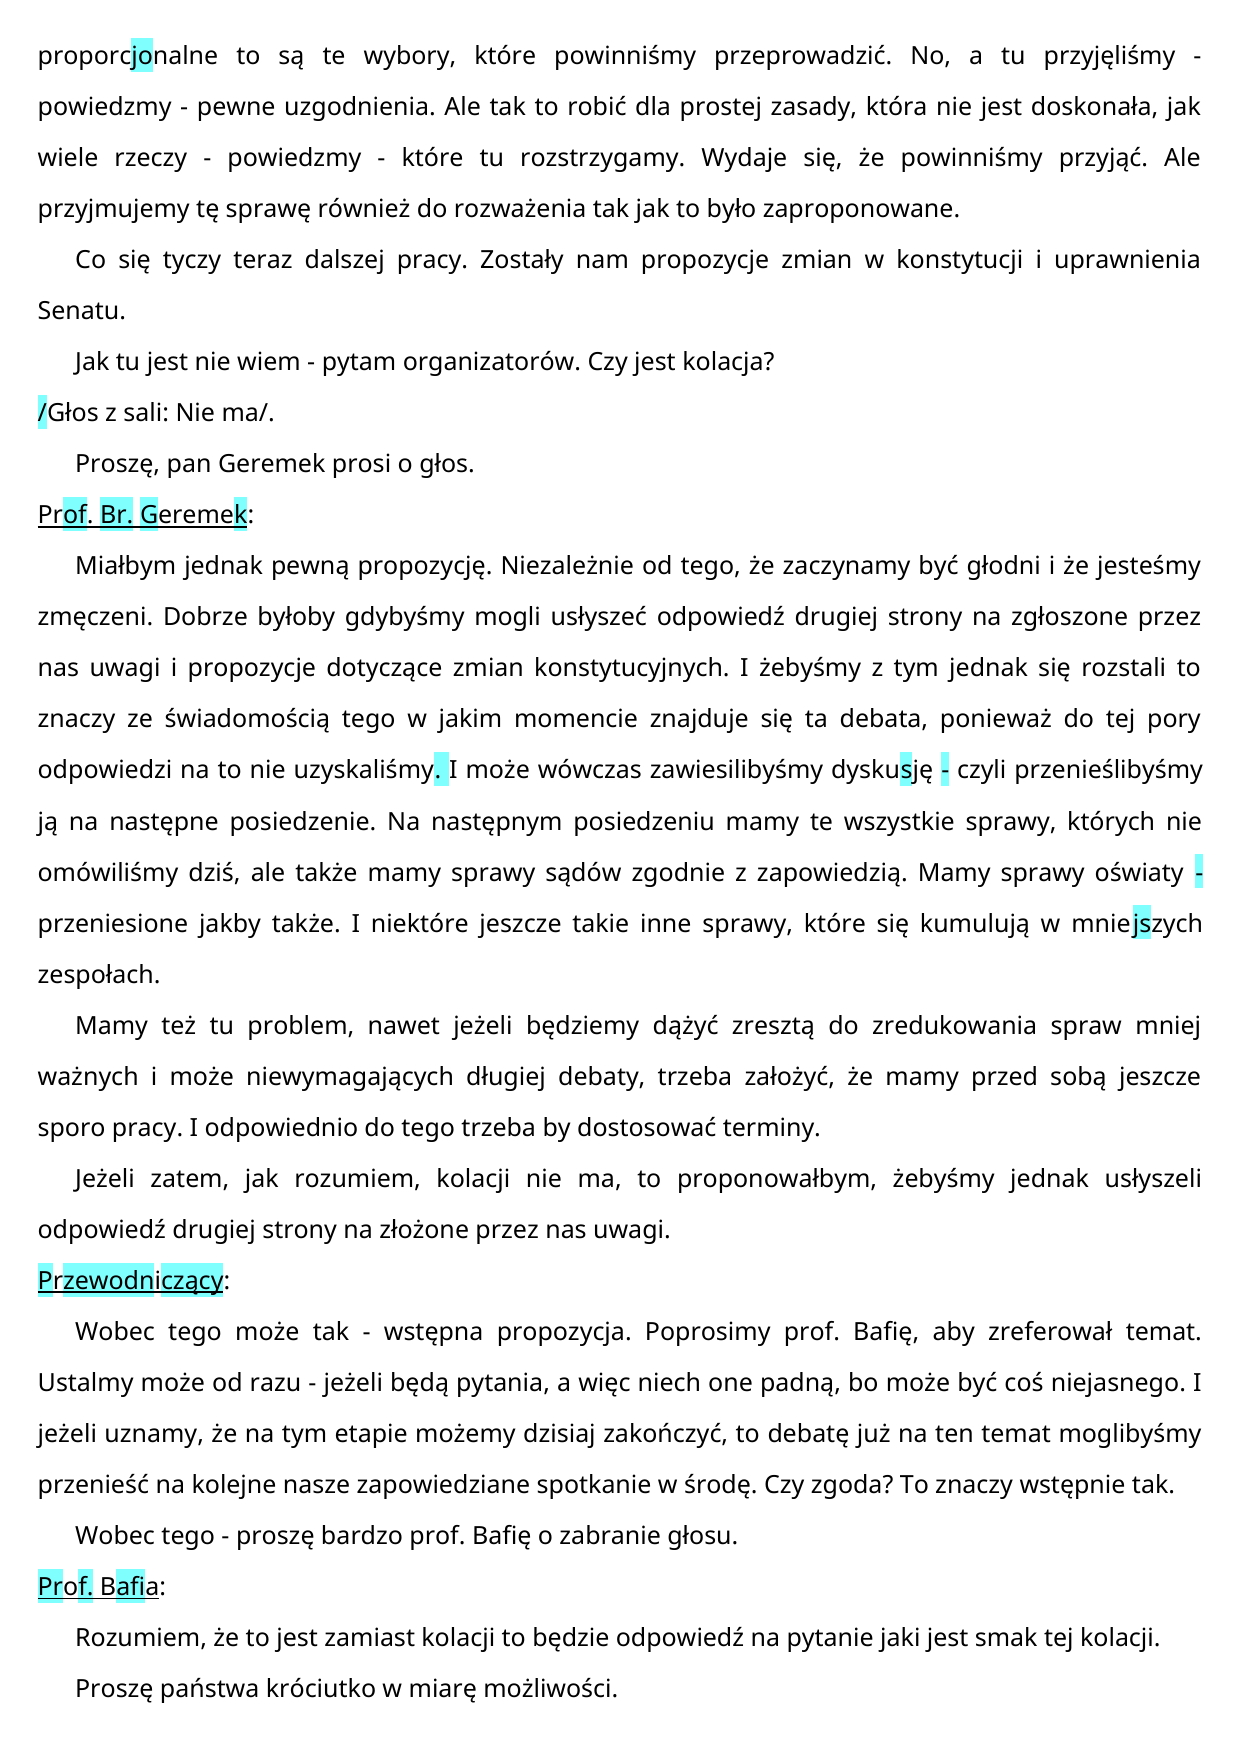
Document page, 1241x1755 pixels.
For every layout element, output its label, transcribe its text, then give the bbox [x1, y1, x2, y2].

text Wobec tego może tak - wstępna propozycja. Poprosimy prof. Bafię, aby zreferował temat. Ustalmy może od razu - jeżeli będą pytania, a więc niech one padną, bo może być coś niejasnego. I jeżeli uznamy, że na tym etapie możemy dzisiaj zakończyć, to debatę już na ten temat moglibyśmy przenieść na kolejne nasze zapowiedziane spotkanie w środę. Czy zgoda? To znaczy wstępnie tak. [37, 1313, 1203, 1501]
text Miałbym jednak pewną propozycję. Niezależnie od tego, że zaczynamy być głodni i że jesteśmy zmęczeni. Dobrze byłoby gdybyśmy mogli usłyszeć odpowiedź drugiej strony na zgłoszone przez nas uwagi i propozycje dotyczące zmian konstytucyjnych. I żebyśmy z tym jednak się rozstali to znaczy ze świadomością tego w jakim momencie znajduje się ta debata, ponieważ do tej pory odpowiedzi na to nie uzyskaliśmy. I może wówczas zawiesilibyśmy dyskusję - czyli przenieślibyśmy ją na następne posiedzenie. Na następnym posiedzeniu mamy te wszystkie sprawy, których nie omówiliśmy dziś, ale także mamy sprawy sądów zgodnie z zapowiedzią. Mamy sprawy oświaty - przeniesione jakby także. I niektóre jeszcze takie inne sprawy, które się kumulują w mniejszych zespołach. [37, 548, 1203, 990]
text proporcjonalne to są te wybory, które powinniśmy przeprowadzić. No, a tu przyjęliśmy - powiedzmy - pewne uzgodnienia. Ale tak to robić dla prostej zasady, która nie jest doskonała, jak wiele rzeczy - powiedzmy - które tu rozstrzygamy. Wydaje się, że powinniśmy przyjąć. Ale przyjmujemy tę sprawę również do rozważenia tak jak to było zaproponowane. [37, 37, 1203, 225]
text Prof. Br. Geremek: [37, 497, 1203, 531]
text Przewodniczący: [37, 1262, 1203, 1297]
text Proszę, pan Geremek prosi o głos. [37, 446, 1203, 480]
text /Głos z sali: Nie ma/. [37, 395, 1203, 429]
text Co się tyczy teraz dalszej pracy. Zostały nam propozycje zmian w konstytucji i uprawnienia Senatu. [37, 242, 1203, 327]
text Proszę państwa króciutko w miarę możliwości. [37, 1671, 1203, 1705]
text Rozumiem, że to jest zamiast kolacji to będzie odpowiedź na pytanie jaki jest smak tej kolacji. [37, 1620, 1203, 1654]
text Mamy też tu problem, nawet jeżeli będziemy dążyć zresztą do zredukowania spraw mniej ważnych i może niewymagających długiej debaty, trzeba założyć, że mamy przed sobą jeszcze sporo pracy. I odpowiednio do tego trzeba by dostosować terminy. [37, 1007, 1203, 1143]
text Jeżeli zatem, jak rozumiem, kolacji nie ma, to proponowałbym, żebyśmy jednak usłyszeli odpowiedź drugiej strony na złożone przez nas uwagi. [37, 1160, 1203, 1246]
text Wobec tego - proszę bardzo prof. Bafię o zabranie głosu. [37, 1518, 1203, 1552]
text Jak tu jest nie wiem - pytam organizatorów. Czy jest kolacja? [37, 344, 1203, 378]
text Prof. Bafia: [37, 1569, 1203, 1603]
